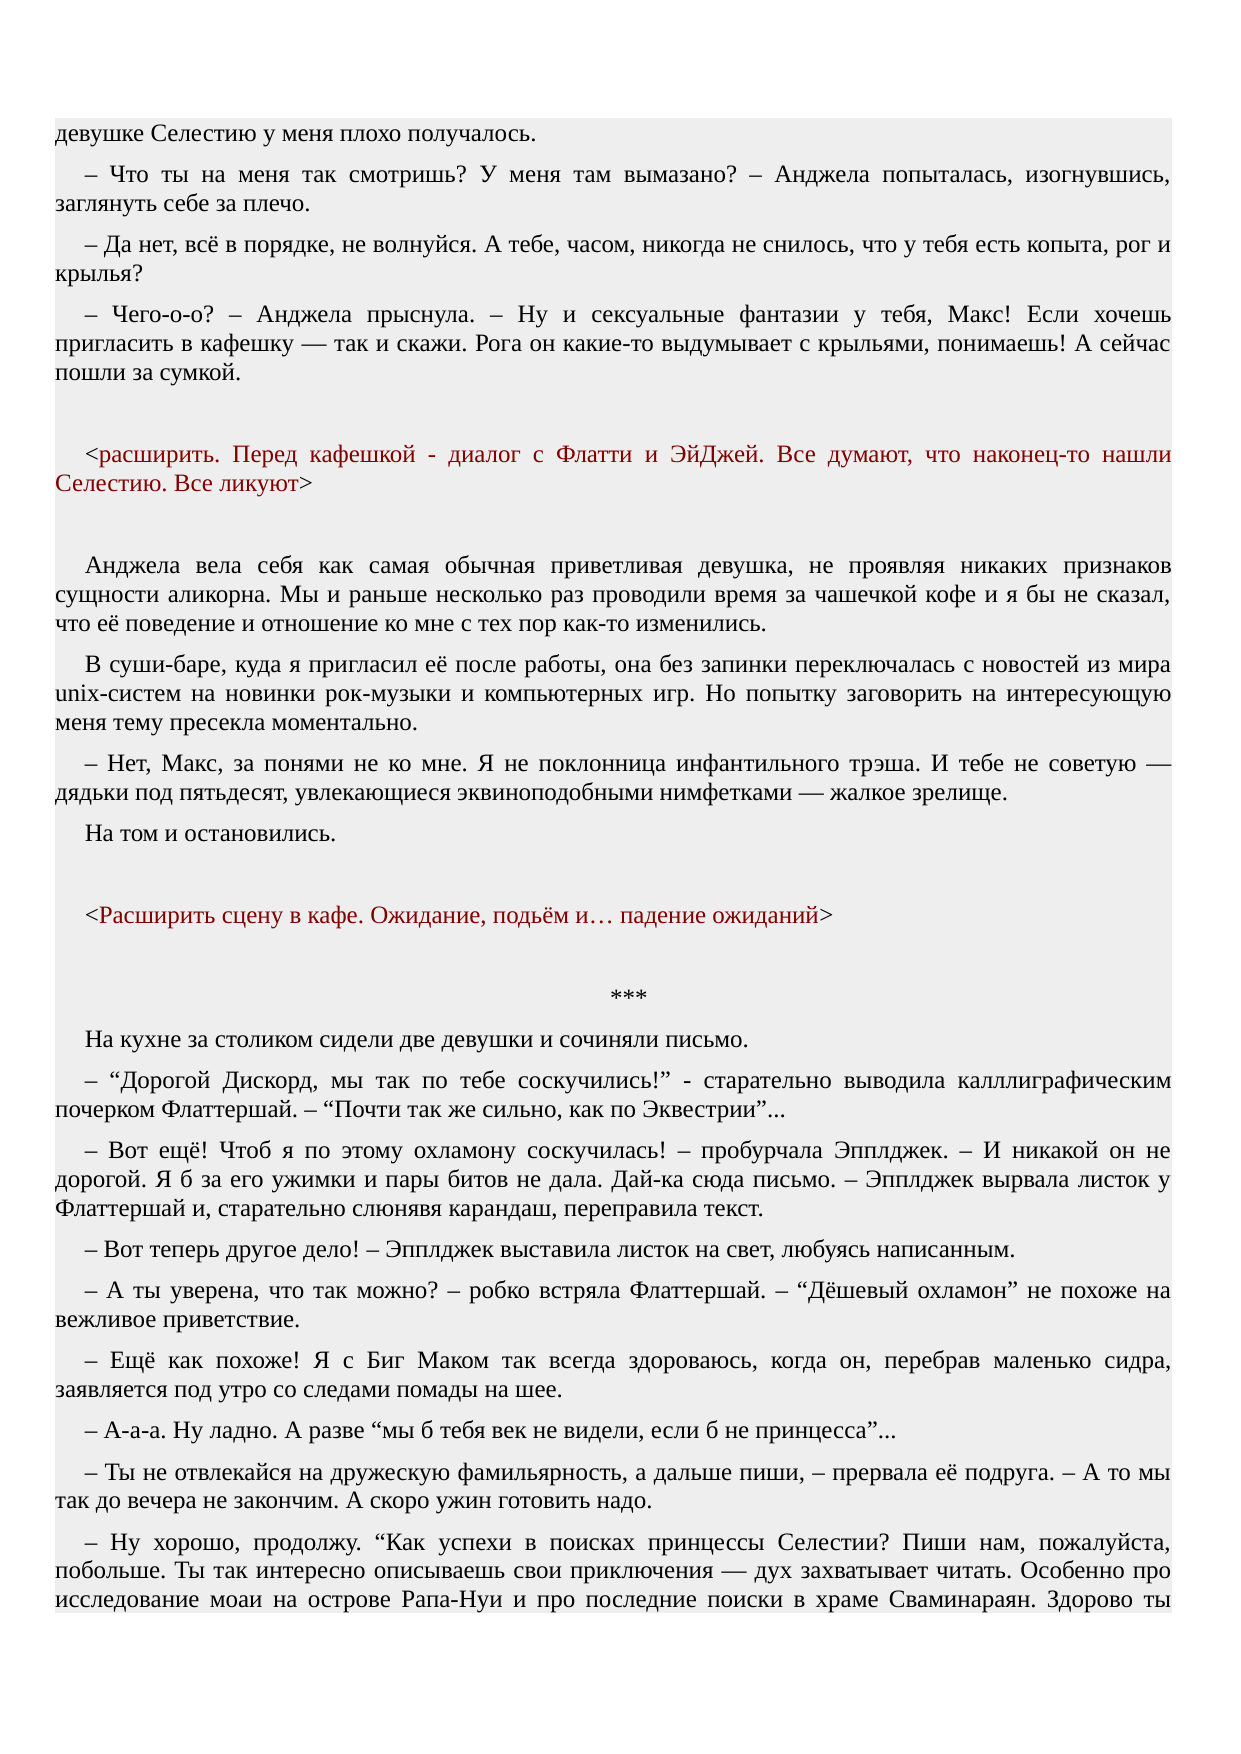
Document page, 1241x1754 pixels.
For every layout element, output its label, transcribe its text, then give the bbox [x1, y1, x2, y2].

text – Вот ещё! Чтоб я по этому охламону соскучилась! – пробурчала Эпплджек. – И никакой он не дорогой. Я б за его ужимки и пары битов не дала. Дай-ка сюда письмо. – Эпплджек вырвала листок у Флаттершай и, старательно слюнявя карандаш, переправила текст. [55, 1136, 1172, 1222]
text – “Дорогой Дискорд, мы так по тебе соскучились!” - старательно выводила калллиграфическим почерком Флаттершай. – “Почти так же сильно, как по Эквестрии”... [55, 1066, 1172, 1123]
text <Расширить сцену в кафе. Ожидание, подьём и… падение ожиданий> [55, 901, 1172, 929]
text – Нет, Макс, за понями не ко мне. Я не поклонница инфантильного трэша. И тебе не советую — дядьки под пятьдесят, увлекающиеся эквиноподобными нимфетками — жалкое зрелище. [55, 748, 1172, 806]
text <расширить. Перед кафешкой - диалог с Флатти и ЭйДжей. Все думают, что наконец-то нашли Селестию. Все ликуют> [55, 439, 1172, 497]
text – Чего-о-о? – Анджела прыснула. – Ну и сексуальные фантазии у тебя, Макс! Если хочешь пригласить в кафешку — так и скажи. Рога он какие-то выдумывает с крыльями, понимаешь! А сейчас пошли за сумкой. [55, 299, 1172, 386]
text *** [55, 983, 1172, 1012]
text – Вот теперь другое дело! – Эпплджек выставила листок на свет, любуясь написанным. [55, 1234, 1172, 1263]
text – Ты не отвлекайся на дружескую фамильярность, а дальше пиши, – прервала её подруга. – А то мы так до вечера не закончим. А скоро ужин готовить надо. [55, 1457, 1172, 1514]
text – Да нет, всё в порядке, не волнуйся. А тебе, часом, никогда не снилось, что у тебя есть копыта, рог и крылья? [55, 229, 1172, 287]
text – Ещё как похоже! Я с Биг Маком так всегда здороваюсь, когда он, перебрав маленько сидра, заявляется под утро со следами помады на шее. [55, 1346, 1172, 1403]
text На том и остановились. [55, 818, 1172, 847]
text – А ты уверена, что так можно? – робко встряла Флаттершай. – “Дёшевый охламон” не похоже на вежливое приветствие. [55, 1276, 1172, 1333]
text Анджела вела себя как самая обычная приветливая девушка, не проявляя никаких признаков сущности аликорна. Мы и раньше несколько раз проводили время за чашечкой кофе и я бы не сказал, что её поведение и отношение ко мне с тех пор как-то изменились. [55, 551, 1172, 637]
text девушке Селестию у меня плохо получалось. [55, 118, 1172, 147]
text – Ну хорошо, продолжу. “Как успехи в поисках принцессы Селестии? Пиши нам, пожалуйста, побольше. Ты так интересно описываешь свои приключения — дух захватывает читать. Особенно про исследование моаи на острове Рапа-Нуи и про последние поиски в храме Сваминараян. Здорово ты [55, 1527, 1172, 1613]
text – А-а-а. Ну ладно. А разве “мы б тебя век не видели, если б не принцесса”... [55, 1416, 1172, 1444]
text – Что ты на меня так смотришь? У меня там вымазано? – Анджела попыталась, изогнувшись, заглянуть себе за плечо. [55, 159, 1172, 217]
text В суши-баре, куда я пригласил её после работы, она без запинки переключалась с новостей из мира unix-систем на новинки рок-музыки и компьютерных игр. Но попытку заговорить на интересующую меня тему пресекла моментально. [55, 649, 1172, 736]
text На кухне за столиком сидели две девушки и сочиняли письмо. [55, 1024, 1172, 1053]
